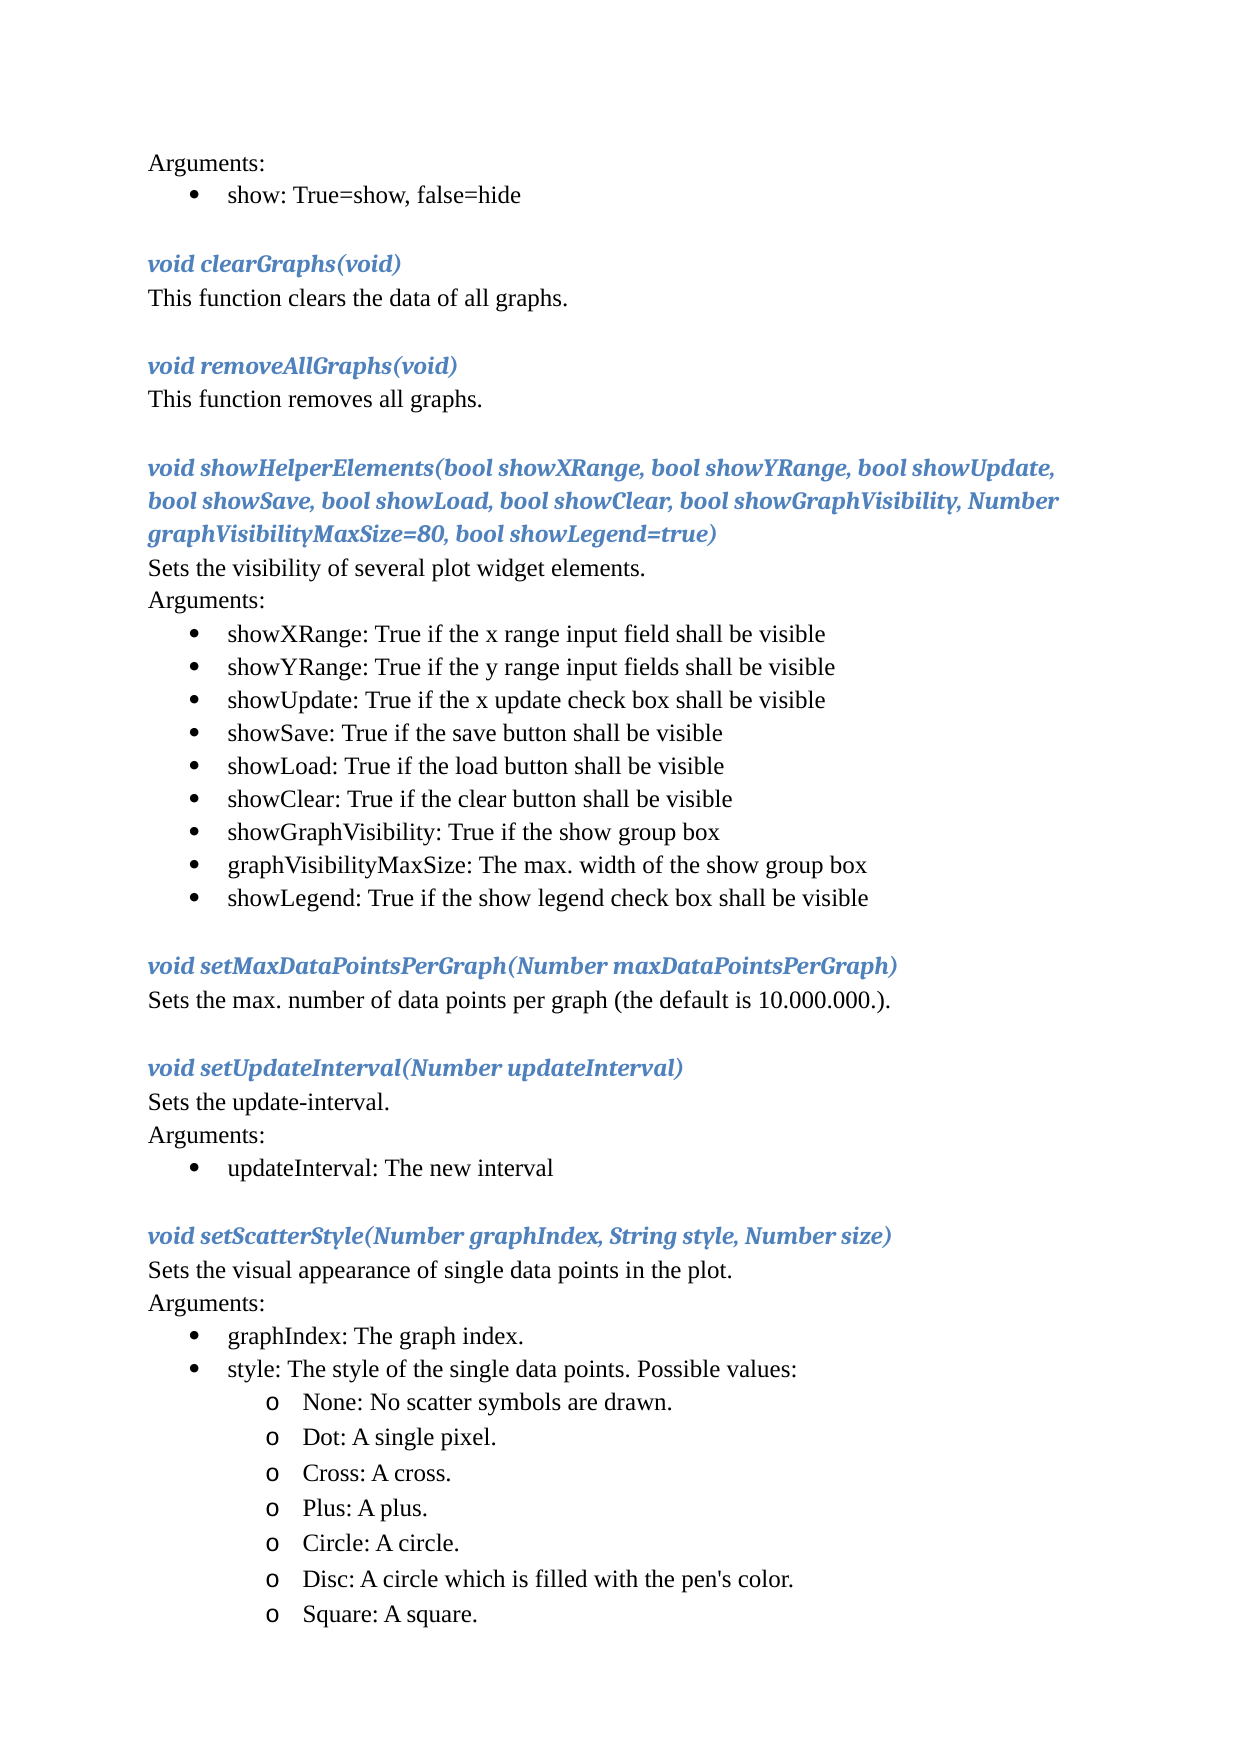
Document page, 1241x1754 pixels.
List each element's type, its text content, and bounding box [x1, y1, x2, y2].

list Plus: A plus. [265, 1493, 1093, 1524]
text This function removes all graphs. [148, 384, 1093, 413]
text Sets the update-interval. [148, 1087, 1093, 1116]
list Cross: A cross. [265, 1458, 1093, 1488]
list showYRange: True if the y range input fields shall be visible [190, 652, 1093, 680]
subtitle void removeAllGraphs(void) [148, 352, 1093, 380]
list graphIndex: The graph index. [190, 1321, 1093, 1349]
list showUpdate: True if the x update check box shall be visible [190, 685, 1093, 713]
list showLegend: True if the show legend check box shall be visible [190, 883, 1093, 912]
list graphVisibilityMaxSize: The max. width of the show group box [190, 850, 1093, 878]
text Sets the visibility of several plot widget elements. [148, 553, 1093, 581]
list style: The style of the single data points. Possible values: [190, 1354, 1093, 1383]
list Square: A square. [265, 1599, 1093, 1630]
list Circle: A circle. [265, 1528, 1093, 1559]
subtitle void showHelperElements(bool showXRange, bool showYRange, bool showUpdate, bool showSave, bool showLoad, bool showClear, bool showGraphVisibility, Number graphVisibilityMaxSize=80, bool showLegend=true) [148, 453, 1093, 548]
list showGraphVisibility: True if the show group box [190, 817, 1093, 846]
subtitle void setMaxDataPointsPerGraph(Number maxDataPointsPerGraph) [148, 952, 1093, 981]
text Arguments: [148, 1288, 1093, 1317]
list showSave: True if the save button shall be visible [190, 718, 1093, 746]
text Arguments: [148, 586, 1093, 614]
list showXRange: True if the x range input field shall be visible [190, 619, 1093, 647]
text Arguments: [148, 1120, 1093, 1148]
list showClear: True if the clear button shall be visible [190, 784, 1093, 812]
list show: True=show, false=hide [190, 181, 1093, 209]
text Sets the max. number of data points per graph (the default is 10.000.000.). [148, 985, 1093, 1013]
list Dot: A single pixel. [265, 1422, 1093, 1453]
subtitle void setUpdateInterval(Number updateInterval) [148, 1054, 1093, 1082]
list updateInterval: The new interval [190, 1153, 1093, 1182]
text This function clears the data of all graphs. [148, 283, 1093, 311]
text Arguments: [148, 148, 1093, 176]
list showLoad: True if the load button shall be visible [190, 751, 1093, 779]
list Disc: A circle which is filled with the pen's color. [265, 1564, 1093, 1595]
list None: No scatter symbols are drawn. [265, 1387, 1093, 1418]
subtitle void clearGraphs(void) [148, 249, 1093, 278]
subtitle void setScatterStyle(Number graphIndex, String style, Number size) [148, 1222, 1093, 1251]
text Sets the visual appearance of single data points in the plot. [148, 1255, 1093, 1283]
